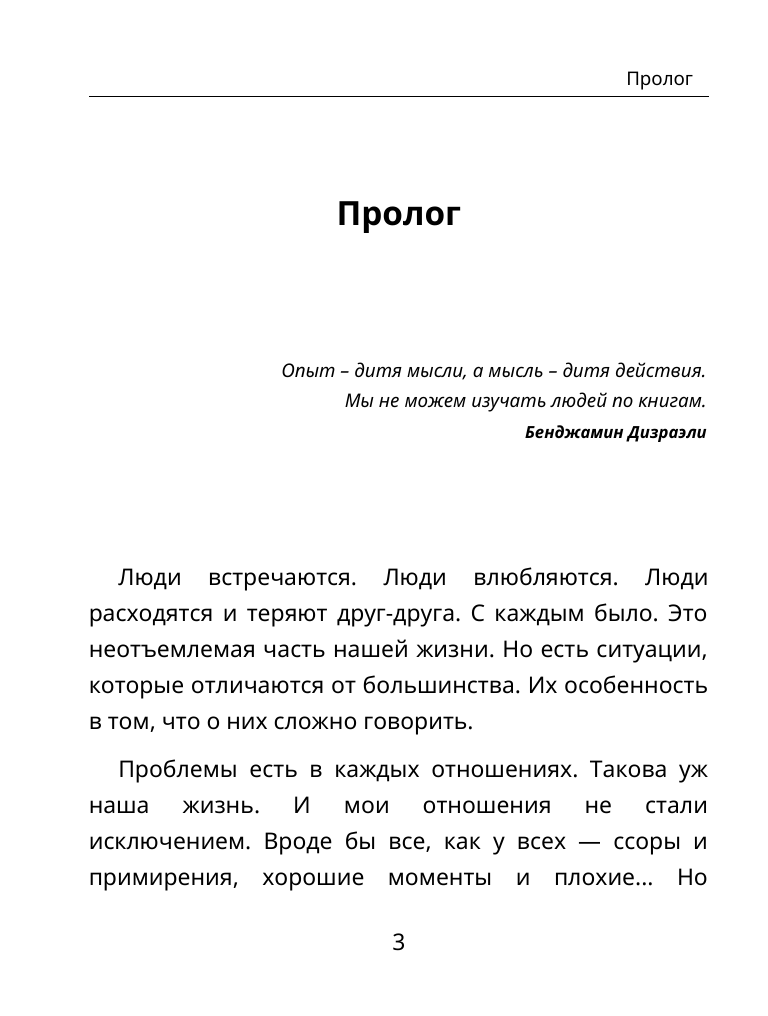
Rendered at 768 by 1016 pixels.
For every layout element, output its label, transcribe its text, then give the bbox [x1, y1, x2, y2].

text Люди встречаются. Люди влюбляются. Люди расходятся и теряют друг-друга. С каждым было. Это неотъемлемая часть нашей жизни. Но есть ситуации, которые отличаются от большинства. Их особенность в том, что о них сложно говорить. [88, 561, 709, 736]
text Опыт – дитя мысли, а мысль – дитя действия. Мы не можем изучать людей по книгам. [266, 353, 709, 413]
subtitle Пролог [88, 185, 709, 235]
text Проблемы есть в каждых отношениях. Такова уж наша жизнь. И мои отношения не стали исключением. Вроде бы все, как у всех — ссоры и примирения, хорошие моменты и плохие... Но [88, 753, 709, 892]
text Бенджамин Дизраэли [148, 413, 709, 443]
